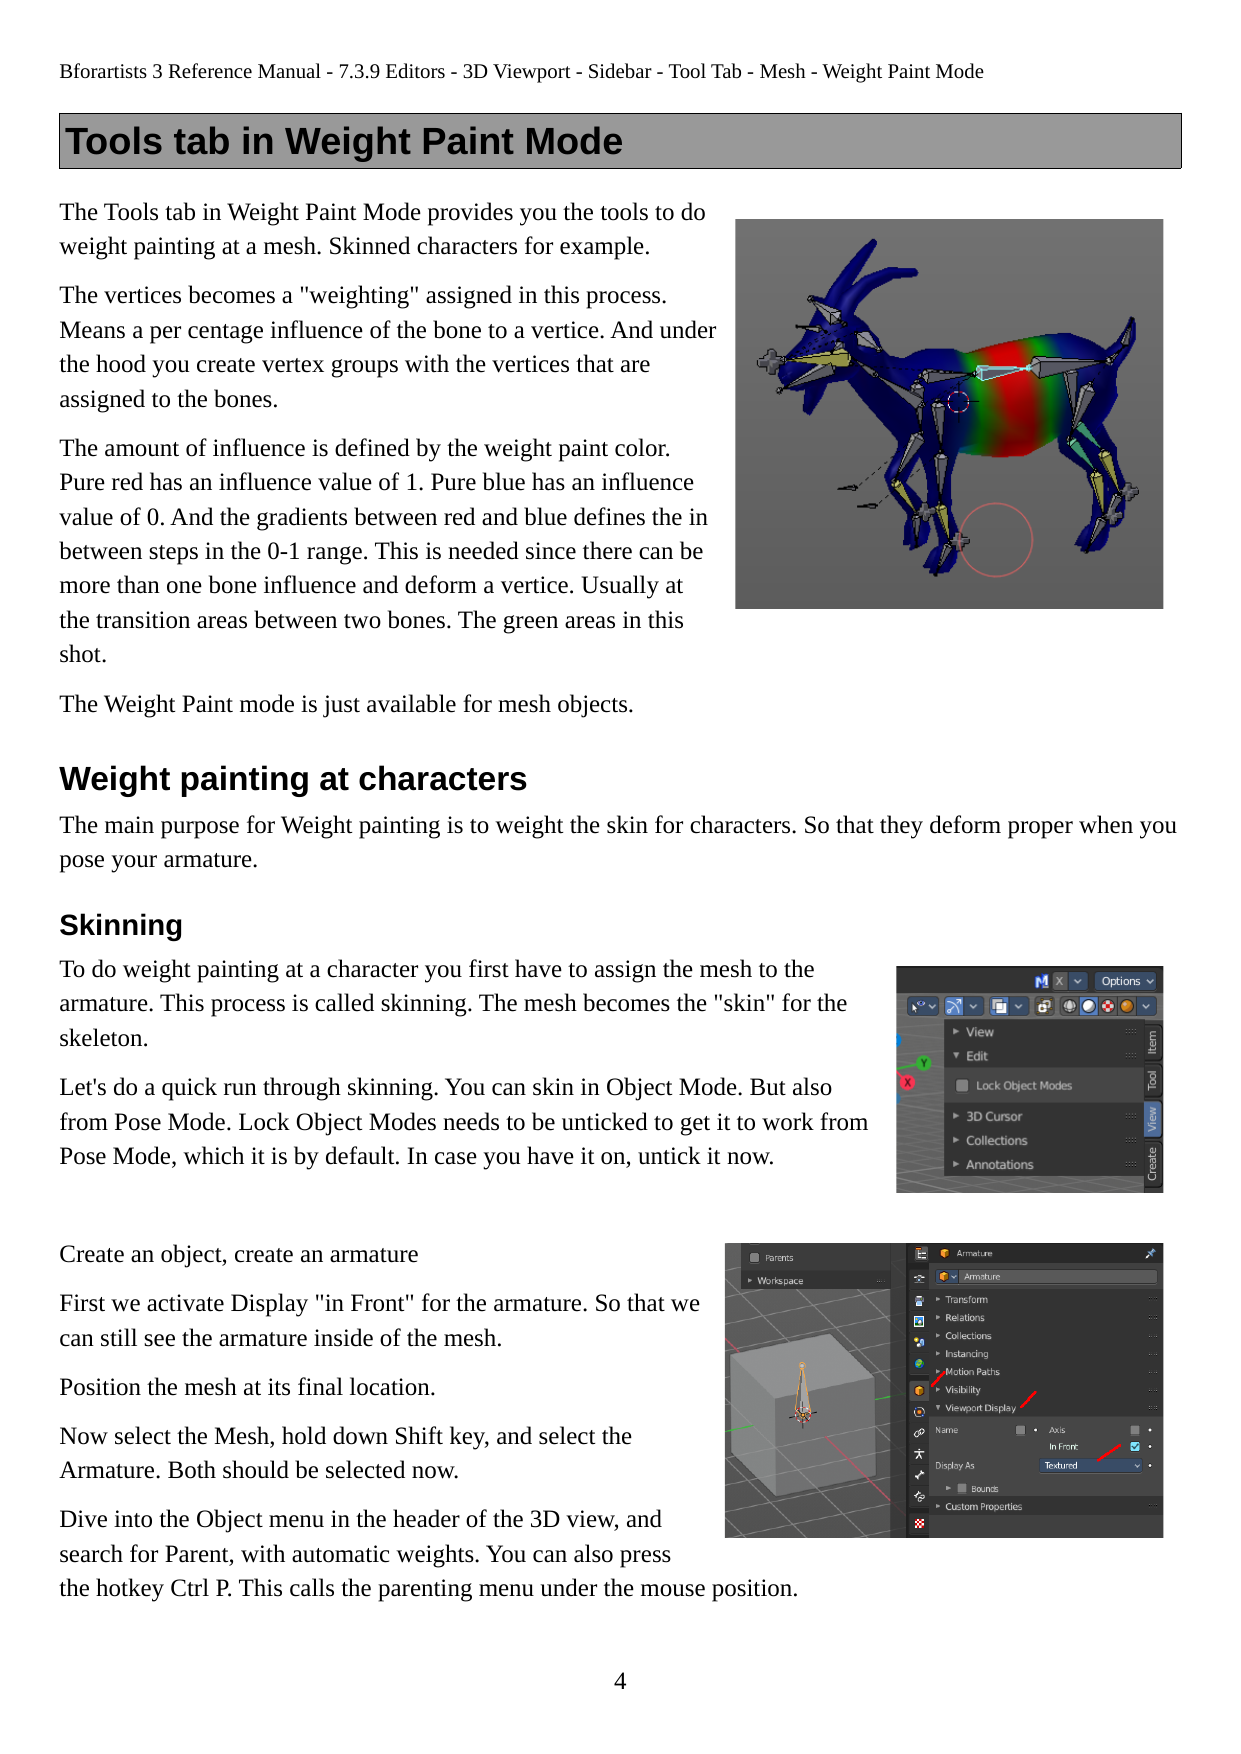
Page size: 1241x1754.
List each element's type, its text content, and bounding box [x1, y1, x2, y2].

text The amount of influence is defined by the weight paint color. Pure red has an influence value of 1. Pure blue has an influence value of 0. And the gradients between red and blue defines the in between steps in the 0-1 range. This is needed since there can be more than one bone influence and deform a vertice. Usually at the transition areas between two bones. The green areas in this shot. [59, 433, 1181, 668]
text Let's do a quick run through skinning. You can skin in Object Mode. But also from Pose Mode. Lock Object Modes needs to be unticked to get it to work from Pose Mode, which it is by default. In case you have it on, untick it now. [59, 1072, 896, 1170]
picture [724, 1243, 1164, 1538]
picture [896, 966, 1164, 1193]
text To do weight painting at a character you first have to assign the mesh to the armature. This process is called skinning. The mesh becomes the "skin" for the skeleton. [59, 954, 1181, 1052]
text Position the mesh at its final location. [59, 1372, 724, 1401]
text Dive into the Object menu in the header of the 3D view, and search for Parent, with automatic weights. You can also press the hotkey Ctrl P. This calls the parenting menu under the mouse position. [59, 1504, 1181, 1602]
table_header Tools tab in Weight Paint Mode [60, 114, 1181, 168]
text Create an object, create an armature [59, 1239, 1181, 1268]
text The Weight Paint mode is just available for mesh objects. [59, 689, 1181, 717]
picture [735, 219, 1164, 609]
subtitle Weight painting at characters [59, 758, 1181, 797]
text First we activate Display "in Front" for the armature. So that we can still see the armature inside of the mesh. [59, 1288, 724, 1351]
text Now select the Mesh, hold down Shift key, and select the Armature. Both should be selected now. [59, 1421, 724, 1484]
text The vertices becomes a "weighting" assigned in this process. Means a per centage influence of the bone to a vertice. And under the hood you create vertex groups with the vertices that are assigned to the bones. [59, 280, 735, 412]
subtitle Skinning [59, 908, 1181, 942]
text The Tools tab in Weight Paint Mode provides you the tools to do weight painting at a mesh. Skinned characters for example. [59, 197, 1181, 260]
text The main purpose for Weight painting is to weight the skin for characters. So that they deform proper when you pose your armature. [59, 810, 1181, 873]
